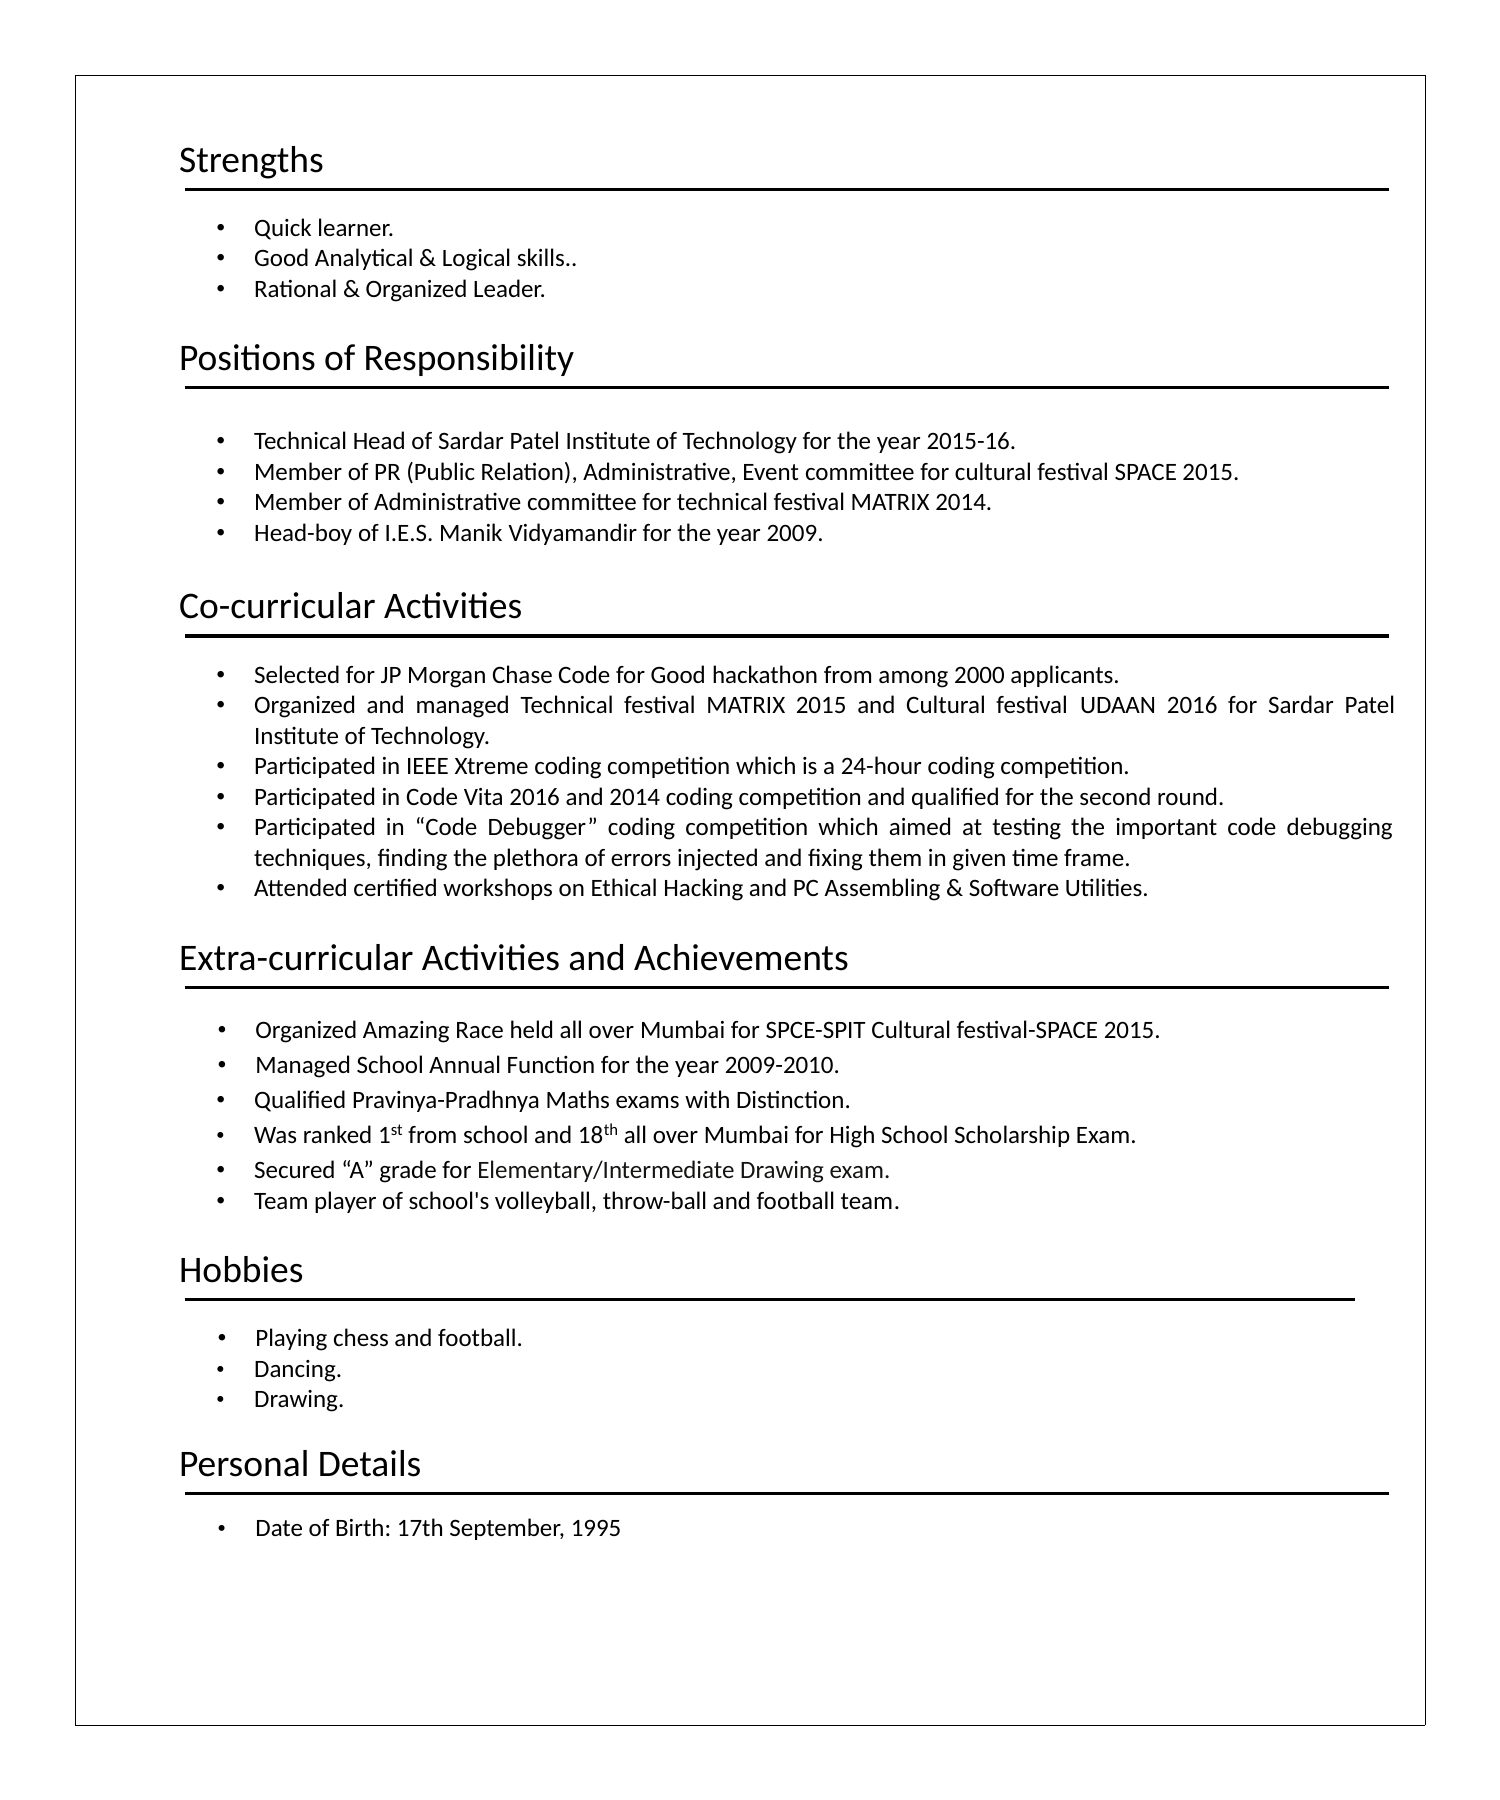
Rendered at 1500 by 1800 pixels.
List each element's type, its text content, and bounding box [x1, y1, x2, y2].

list Organized Amazing Race held all over Mumbai for SPCE-SPIT Cultural festival-SPACE 2015. [218, 1014, 1395, 1045]
list Was ranked 1st from school and 18th all over Mumbai for High School Scholarship Exam. [216, 1119, 1395, 1150]
list Rational & Organized Leader. [216, 273, 1395, 303]
list Managed School Annual Function for the year 2009-2010. [218, 1049, 1395, 1080]
list Member of PR (Public Relation), Administrative, Event committee for cultural festival SPACE 2015. [216, 456, 1395, 486]
list Drawing. [216, 1383, 1395, 1414]
text Personal Details [105, 1440, 1395, 1486]
text Positions of Responsibility [105, 334, 1395, 380]
text Co-curricular Activities [105, 582, 1395, 628]
list Good Analytical & Logical skills.. [216, 242, 1395, 273]
list Technical Head of Sardar Patel Institute of Technology for the year 2015-16. [216, 425, 1395, 456]
list Head-boy of I.E.S. Manik Vidyamandir for the year 2009. [216, 517, 1395, 547]
list Date of Birth: 17th September, 1995 [218, 1512, 1395, 1543]
list Participated in “Code Debugger” coding competition which aimed at testing the important code debugging techniques, finding the plethora of errors injected and fixing them in given time frame. [216, 811, 1395, 872]
list Member of Administrative committee for technical festival MATRIX 2014. [216, 486, 1395, 517]
text Hobbies [105, 1246, 1395, 1292]
list Playing chess and football. [218, 1322, 1395, 1353]
list Attended certified workshops on Ethical Hacking and PC Assembling & Software Utilities. [216, 872, 1395, 903]
list Dancing. [216, 1353, 1395, 1383]
text Strengths [105, 136, 1395, 181]
list Quick learner. [216, 212, 1395, 242]
text Extra-curricular Activities and Achievements [105, 933, 1395, 979]
list Organized and managed Technical festival MATRIX 2015 and Cultural festival UDAAN 2016 for Sardar Patel Institute of Technology. [216, 689, 1395, 750]
list Qualified Pravinya-Pradhnya Maths exams with Distinction. [216, 1084, 1395, 1115]
list Team player of school's volleyball, throw-ball and football team. [216, 1185, 1395, 1215]
list Participated in IEEE Xtreme coding competition which is a 24-hour coding competition. [216, 750, 1395, 781]
list Participated in Code Vita 2016 and 2014 coding competition and qualified for the second round. [216, 781, 1395, 811]
list Selected for JP Morgan Chase Code for Good hackathon from among 2000 applicants. [216, 659, 1395, 689]
list Secured “A” grade for Elementary/Intermediate Drawing exam. [216, 1154, 1395, 1185]
